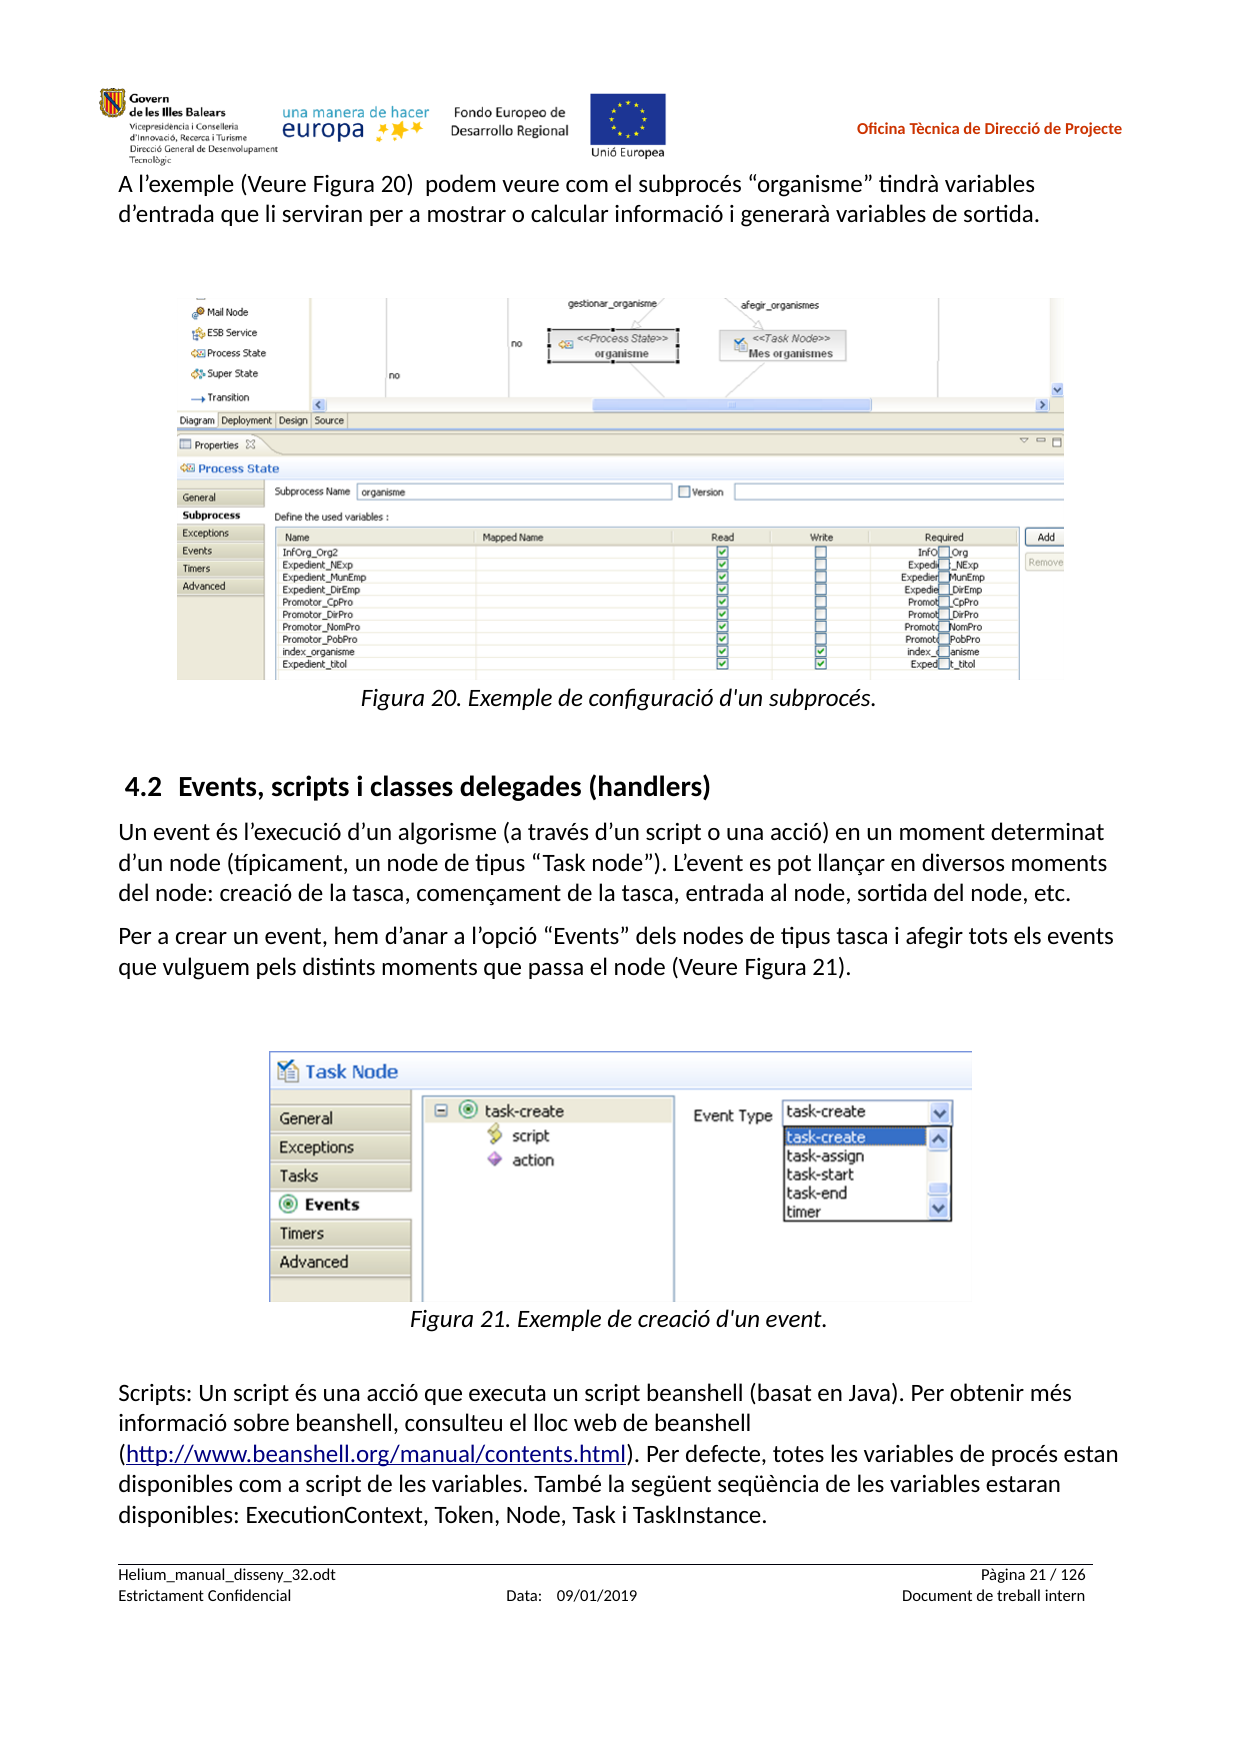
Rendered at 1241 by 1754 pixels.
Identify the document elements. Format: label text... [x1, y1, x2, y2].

picture [175, 297, 1065, 682]
subtitle Events, scripts i classes delegades (handlers) [118, 768, 1122, 804]
text Per a crear un event, hem d’anar a l’opció “Events” dels nodes de tipus tasca i afegir tots els events que vulguem pels distints moments que passa el node (Veure Figura 21). [118, 920, 1122, 981]
text Un event és l’execució d’un algorisme (a través d’un script o una acció) en un moment determinat d’un node (típicament, un node de tipus “Task node”). L’event es pot llançar en diversos moments del node: creació de la tasca, començament de la tasca, entrada al node, sortida del node, etc. [118, 816, 1122, 908]
text Figura 20. Exemple de configuració d'un subprocés. [175, 682, 1065, 712]
text Figura 21. Exemple de creació d'un event. [267, 1304, 973, 1334]
picture [99, 87, 668, 166]
text A l’exemple (Veure Figura 20) podem veure com el subprocés “organisme” tindrà variables d’entrada que li serviran per a mostrar o calcular informació i generarà variables de sortida. [118, 168, 1122, 229]
text Scripts: Un script és una acció que executa un script beanshell (basat en Java). Per obtenir més informació sobre beanshell, consulteu el lloc web de beanshell (http://www.beanshell.org/manual/contents.html). Per defecte, totes les variables de procés estan disponibles com a script de les variables. També la següent seqüència de les variables estaran disponibles: ExecutionContext, Token, Node, Task i TaskInstance. [118, 1377, 1122, 1529]
picture [267, 1049, 974, 1304]
